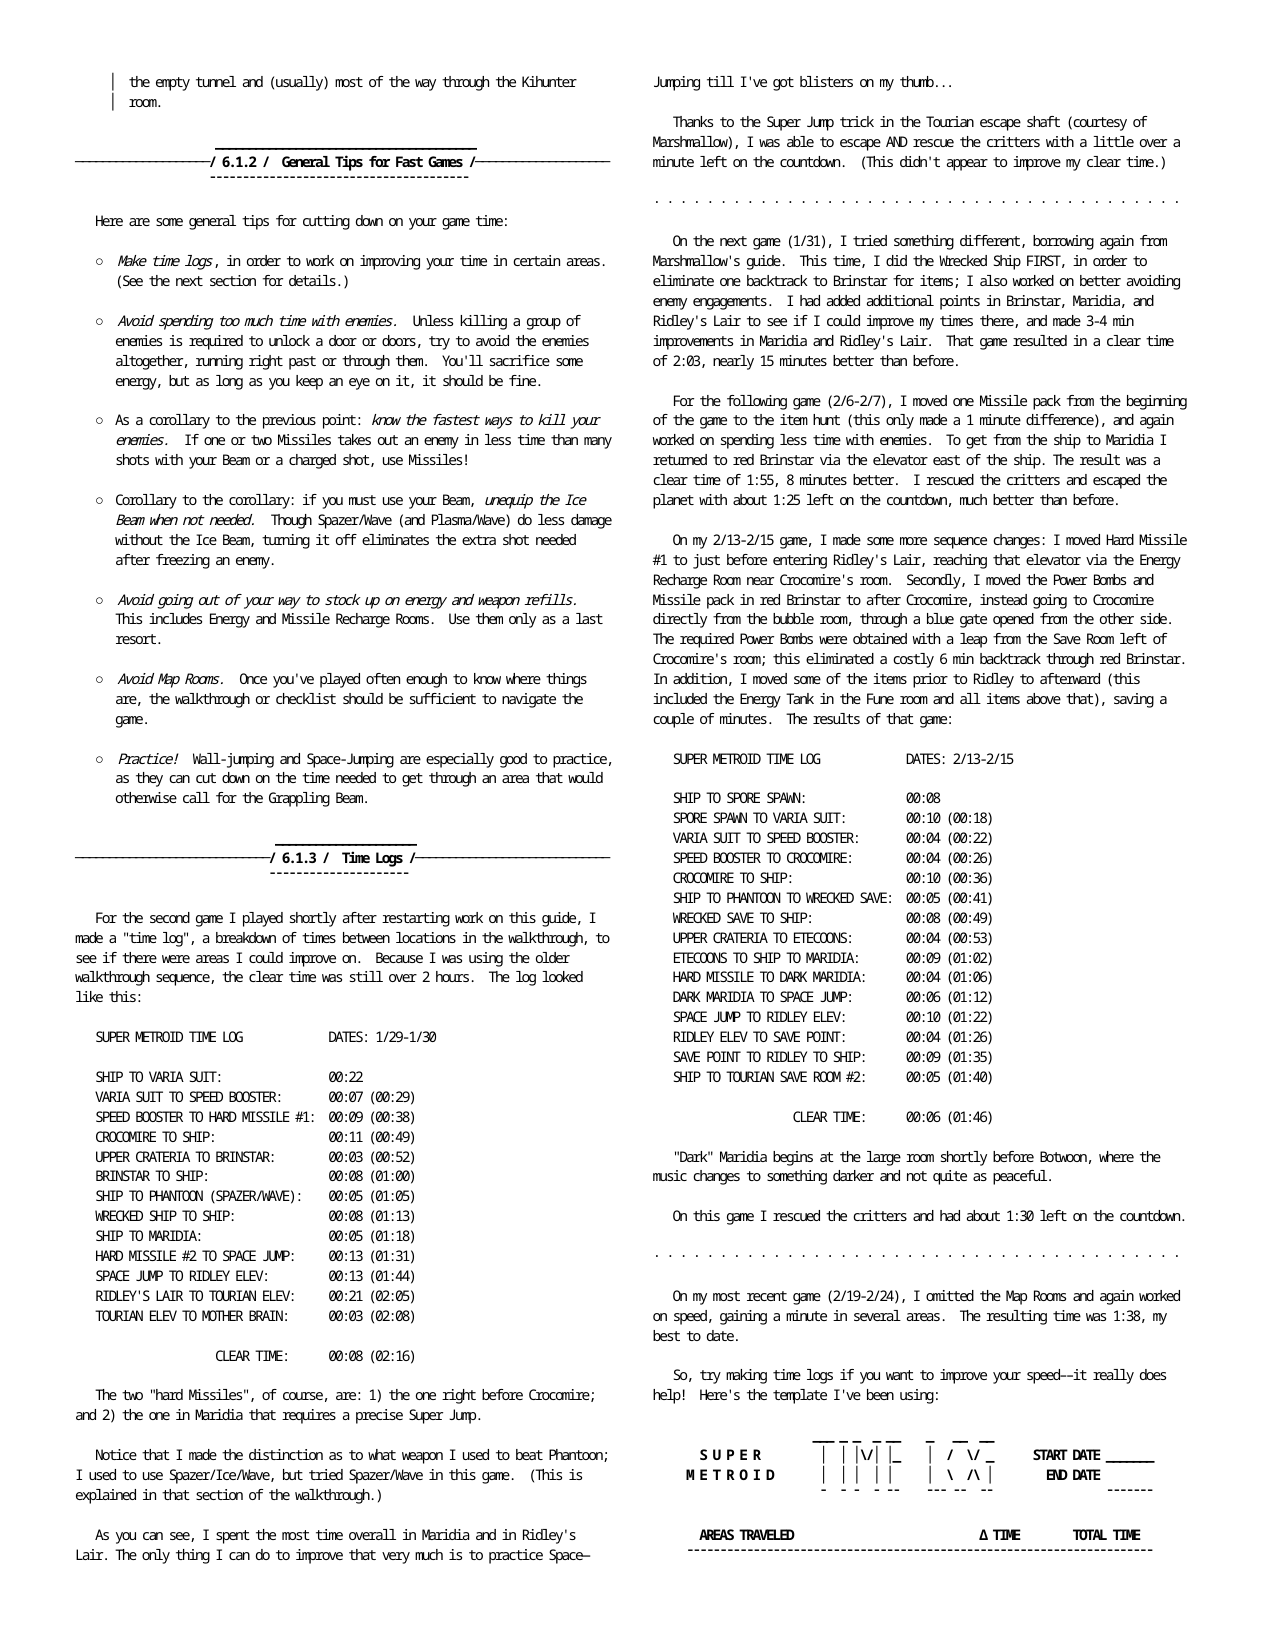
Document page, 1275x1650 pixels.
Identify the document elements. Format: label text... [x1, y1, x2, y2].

text So, try making time logs if you want to improve your speed––it really does [652, 1365, 1200, 1385]
text clear time of 1:55, 8 minutes better. I rescued the critters and escaped the [652, 470, 1200, 490]
text ¯¯¯¯¯¯¯¯¯¯¯¯¯¯¯¯¯¯¯¯¯ [75, 868, 622, 888]
text CLEAR TIME: 00:08 (02:16) [75, 1345, 622, 1365]
text best to date. [652, 1325, 1200, 1345]
text Jumping till I've got blisters on my thumb... [652, 72, 1200, 92]
text Thanks to the Super Jump trick in the Tourian escape shaft (courtesy of [652, 112, 1200, 132]
text CROCOMIRE TO SHIP: 00:11 (00:49) [75, 1126, 622, 1146]
text SPACE JUMP TO RIDLEY ELEV: 00:13 (01:44) [75, 1266, 622, 1286]
text TOURIAN ELEV TO MOTHER BRAIN: 00:03 (02:08) [75, 1306, 622, 1325]
text │ the empty tunnel and (usually) most of the way through the Kihunter [75, 72, 622, 92]
text minute left on the countdown. (This didn't appear to improve my clear time.) [652, 152, 1200, 171]
text ○ As a corollary to the previous point: know the fastest ways to kill your [75, 410, 622, 430]
text of the game to the item hunt (this only made a 1 minute difference), and again [652, 410, 1200, 430]
text otherwise call for the Grappling Beam. [75, 788, 622, 808]
text without the Ice Beam, turning it off eliminates the extra shot needed [75, 529, 622, 549]
text M E T R O I D │ │ │ │ │ │ \ /\ │ END DATE [652, 1465, 1200, 1484]
text ¯ ¯ ¯ ¯ ¯¯ ¯¯¯ ¯¯ ¯¯ ¯¯¯¯¯¯¯ [652, 1484, 1200, 1504]
text Marshmallow), I was able to escape AND rescue the critters with a little over a [652, 132, 1200, 152]
text RIDLEY ELEV TO SAVE POINT: 00:04 (01:26) [652, 1027, 1200, 1047]
text (See the next section for details.) [75, 271, 622, 291]
text SUPER METROID TIME LOG DATES: 1/29-1/30 [75, 1027, 622, 1047]
text ∙ ∙ ∙ ∙ ∙ ∙ ∙ ∙ ∙ ∙ ∙ ∙ ∙ ∙ ∙ ∙ ∙ ∙ ∙ ∙ ∙ ∙ ∙ ∙ ∙ ∙ ∙ ∙ ∙ ∙ ∙ ∙ ∙ ∙ ∙ ∙ ∙ ∙ ∙ ∙ [652, 1246, 1200, 1266]
text explained in that section of the walkthrough.) [75, 1484, 622, 1504]
text altogether, running right past or through them. You'll sacrifice some [75, 351, 622, 370]
text ○ Avoid going out of your way to stock up on energy and weapon refills. [75, 589, 622, 609]
text SPEED BOOSTER TO HARD MISSILE #1: 00:09 (00:38) [75, 1107, 622, 1126]
text The two "hard Missiles", of course, are: 1) the one right before Crocomire; [75, 1385, 622, 1405]
text directly from the bubble room, through a blue gate opened from the other side. [652, 609, 1200, 629]
text game. [75, 709, 622, 728]
text walkthrough sequence, the clear time was still over 2 hours. The log looked [75, 967, 622, 987]
text UPPER CRATERIA TO ETECOONS: 00:04 (00:53) [652, 927, 1200, 947]
text SHIP TO MARIDIA: 00:05 (01:18) [75, 1226, 622, 1246]
text resort. [75, 629, 622, 649]
text WRECKED SAVE TO SHIP: 00:08 (00:49) [652, 908, 1200, 927]
text ○ Practice! Wall-jumping and Space-Jumping are especially good to practice, [75, 748, 622, 768]
text For the second game I played shortly after restarting work on this guide, I [75, 908, 622, 927]
text shots with your Beam or a charged shot, use Missiles! [75, 450, 622, 470]
text I used to use Spazer/Ice/Wave, but tried Spazer/Wave in this game. (This is [75, 1465, 622, 1484]
text "Dark" Maridia begins at the large room shortly before Botwoon, where the [652, 1146, 1200, 1166]
text SHIP TO PHANTOON TO WRECKED SAVE: 00:05 (00:41) [652, 888, 1200, 908]
text VARIA SUIT TO SPEED BOOSTER: 00:04 (00:22) [652, 828, 1200, 848]
text improvements in Maridia and Ridley's Lair. That game resulted in a clear time [652, 331, 1200, 351]
text #1 to just before entering Ridley's Lair, reaching that elevator via the Energy [652, 549, 1200, 569]
text worked on spending less time with enemies. To get from the ship to Maridia I [652, 430, 1200, 450]
text planet with about 1:25 left on the countdown, much better than before. [652, 490, 1200, 510]
text included the Energy Tank in the Fune room and all items above that), saving a [652, 689, 1200, 709]
text ○ Corollary to the corollary: if you must use your Beam, unequip the Ice [75, 490, 622, 510]
text CLEAR TIME: 00:06 (01:46) [652, 1107, 1200, 1126]
text returned to red Brinstar via the elevator east of the ship. The result was a [652, 450, 1200, 470]
text RIDLEY'S LAIR TO TOURIAN ELEV: 00:21 (02:05) [75, 1286, 622, 1306]
text enemies is required to unlock a door or doors, try to avoid the enemies [75, 331, 622, 351]
text Ridley's Lair to see if I could improve my times there, and made 3-4 min [652, 311, 1200, 331]
text SHIP TO VARIA SUIT: 00:22 [75, 1067, 622, 1087]
text SPORE SPAWN TO VARIA SUIT: 00:10 (00:18) [652, 808, 1200, 828]
text enemy engagements. I had added additional points in Brinstar, Maridia, and [652, 291, 1200, 311]
text Notice that I made the distinction as to what weapon I used to beat Phantoon; [75, 1445, 622, 1465]
text ────────────────────/ 6.1.2 / General Tips for Fast Games /──────────────────── [75, 152, 622, 171]
text Crocomire's room; this eliminated a costly 6 min backtrack through red Brinstar. [652, 649, 1200, 669]
text after freezing an enemy. [75, 549, 622, 569]
text are, the walkthrough or checklist should be sufficient to navigate the [75, 689, 622, 709]
text ∙ ∙ ∙ ∙ ∙ ∙ ∙ ∙ ∙ ∙ ∙ ∙ ∙ ∙ ∙ ∙ ∙ ∙ ∙ ∙ ∙ ∙ ∙ ∙ ∙ ∙ ∙ ∙ ∙ ∙ ∙ ∙ ∙ ∙ ∙ ∙ ∙ ∙ ∙ ∙ [652, 191, 1200, 211]
text as they can cut down on the time needed to get through an area that would [75, 768, 622, 788]
text like this: [75, 987, 622, 1007]
text S U P E R │ │ │\/│ │_ │ / \/ _ START DATE _______ [652, 1445, 1200, 1465]
text energy, but as long as you keep an eye on it, it should be fine. [75, 370, 622, 390]
text SHIP TO PHANTOON (SPAZER/WAVE): 00:05 (01:05) [75, 1186, 622, 1206]
text WRECKED SHIP TO SHIP: 00:08 (01:13) [75, 1206, 622, 1226]
text AREAS TRAVELED ∆ TIME TOTAL TIME [652, 1524, 1200, 1544]
text ¯¯¯¯¯¯¯¯¯¯¯¯¯¯¯¯¯¯¯¯¯¯¯¯¯¯¯¯¯¯¯¯¯¯¯¯¯¯¯¯¯¯¯¯¯¯¯¯¯¯¯¯¯¯¯¯¯¯¯¯¯¯¯¯¯¯¯¯¯¯ [652, 1544, 1200, 1564]
text UPPER CRATERIA TO BRINSTAR: 00:03 (00:52) [75, 1146, 622, 1166]
text As you can see, I spent the most time overall in Maridia and in Ridley's [75, 1524, 622, 1544]
text enemies. If one or two Missiles takes out an enemy in less time than many [75, 430, 622, 450]
text made a "time log", a breakdown of times between locations in the walkthrough, to [75, 927, 622, 947]
text On the next game (1/31), I tried something different, borrowing again from [652, 231, 1200, 251]
text SHIP TO TOURIAN SAVE ROOM #2: 00:05 (01:40) [652, 1067, 1200, 1087]
text ○ Avoid Map Rooms. Once you've played often enough to know where things [75, 669, 622, 689]
text ¯¯¯¯¯¯¯¯¯¯¯¯¯¯¯¯¯¯¯¯¯¯¯¯¯¯¯¯¯¯¯¯¯¯¯¯¯¯¯ [75, 171, 622, 191]
text Beam when not needed. Though Spazer/Wave (and Plasma/Wave) do less damage [75, 510, 622, 529]
text CROCOMIRE TO SHIP: 00:10 (00:36) [652, 868, 1200, 888]
text and 2) the one in Maridia that requires a precise Super Jump. [75, 1405, 622, 1425]
text SUPER METROID TIME LOG DATES: 2/13-2/15 [652, 748, 1200, 768]
text ─────────────────────────────/ 6.1.3 / Time Logs /───────────────────────────── [75, 848, 622, 868]
text SHIP TO SPORE SPAWN: 00:08 [652, 788, 1200, 808]
text The required Power Bombs were obtained with a leap from the Save Room left of [652, 629, 1200, 649]
text SPEED BOOSTER TO CROCOMIRE: 00:04 (00:26) [652, 848, 1200, 868]
text ○ Avoid spending too much time with enemies. Unless killing a group of [75, 311, 622, 331]
text SAVE POINT TO RIDLEY TO SHIP: 00:09 (01:35) [652, 1047, 1200, 1067]
text BRINSTAR TO SHIP: 00:08 (01:00) [75, 1166, 622, 1186]
text │ room. [75, 92, 622, 112]
text VARIA SUIT TO SPEED BOOSTER: 00:07 (00:29) [75, 1087, 622, 1107]
text see if there were areas I could improve on. Because I was using the older [75, 947, 622, 967]
text SPACE JUMP TO RIDLEY ELEV: 00:10 (01:22) [652, 1007, 1200, 1027]
text Recharge Room near Crocomire's room. Secondly, I moved the Power Bombs and [652, 569, 1200, 589]
text HARD MISSILE TO DARK MARIDIA: 00:04 (01:06) [652, 967, 1200, 987]
text ○ Make time logs, in order to work on improving your time in certain areas. [75, 251, 622, 271]
text music changes to something darker and not quite as peaceful. [652, 1166, 1200, 1186]
text Here are some general tips for cutting down on your game time: [75, 211, 622, 231]
text of 2:03, nearly 15 minutes better than before. [652, 351, 1200, 370]
text On my most recent game (2/19-2/24), I omitted the Map Rooms and again worked [652, 1286, 1200, 1306]
text On my 2/13-2/15 game, I made some more sequence changes: I moved Hard Missile [652, 529, 1200, 549]
text Marshmallow's guide. This time, I did the Wrecked Ship FIRST, in order to [652, 251, 1200, 271]
text ___ _ _ _ __ _ __ __ [652, 1425, 1200, 1445]
text on speed, gaining a minute in several areas. The resulting time was 1:38, my [652, 1306, 1200, 1325]
text _______________________________________ [75, 132, 622, 152]
text On this game I rescued the critters and had about 1:30 left on the countdown. [652, 1206, 1200, 1226]
text eliminate one backtrack to Brinstar for items; I also worked on better avoiding [652, 271, 1200, 291]
text ETECOONS TO SHIP TO MARIDIA: 00:09 (01:02) [652, 947, 1200, 967]
text This includes Energy and Missile Recharge Rooms. Use them only as a last [75, 609, 622, 629]
text DARK MARIDIA TO SPACE JUMP: 00:06 (01:12) [652, 987, 1200, 1007]
text Missile pack in red Brinstar to after Crocomire, instead going to Crocomire [652, 589, 1200, 609]
text help! Here's the template I've been using: [652, 1385, 1200, 1405]
text HARD MISSILE #2 TO SPACE JUMP: 00:13 (01:31) [75, 1246, 622, 1266]
text couple of minutes. The results of that game: [652, 709, 1200, 728]
text _____________________ [75, 828, 622, 848]
text For the following game (2/6-2/7), I moved one Missile pack from the beginning [652, 390, 1200, 410]
text Lair. The only thing I can do to improve that very much is to practice Space— [75, 1544, 622, 1564]
text In addition, I moved some of the items prior to Ridley to afterward (this [652, 669, 1200, 689]
